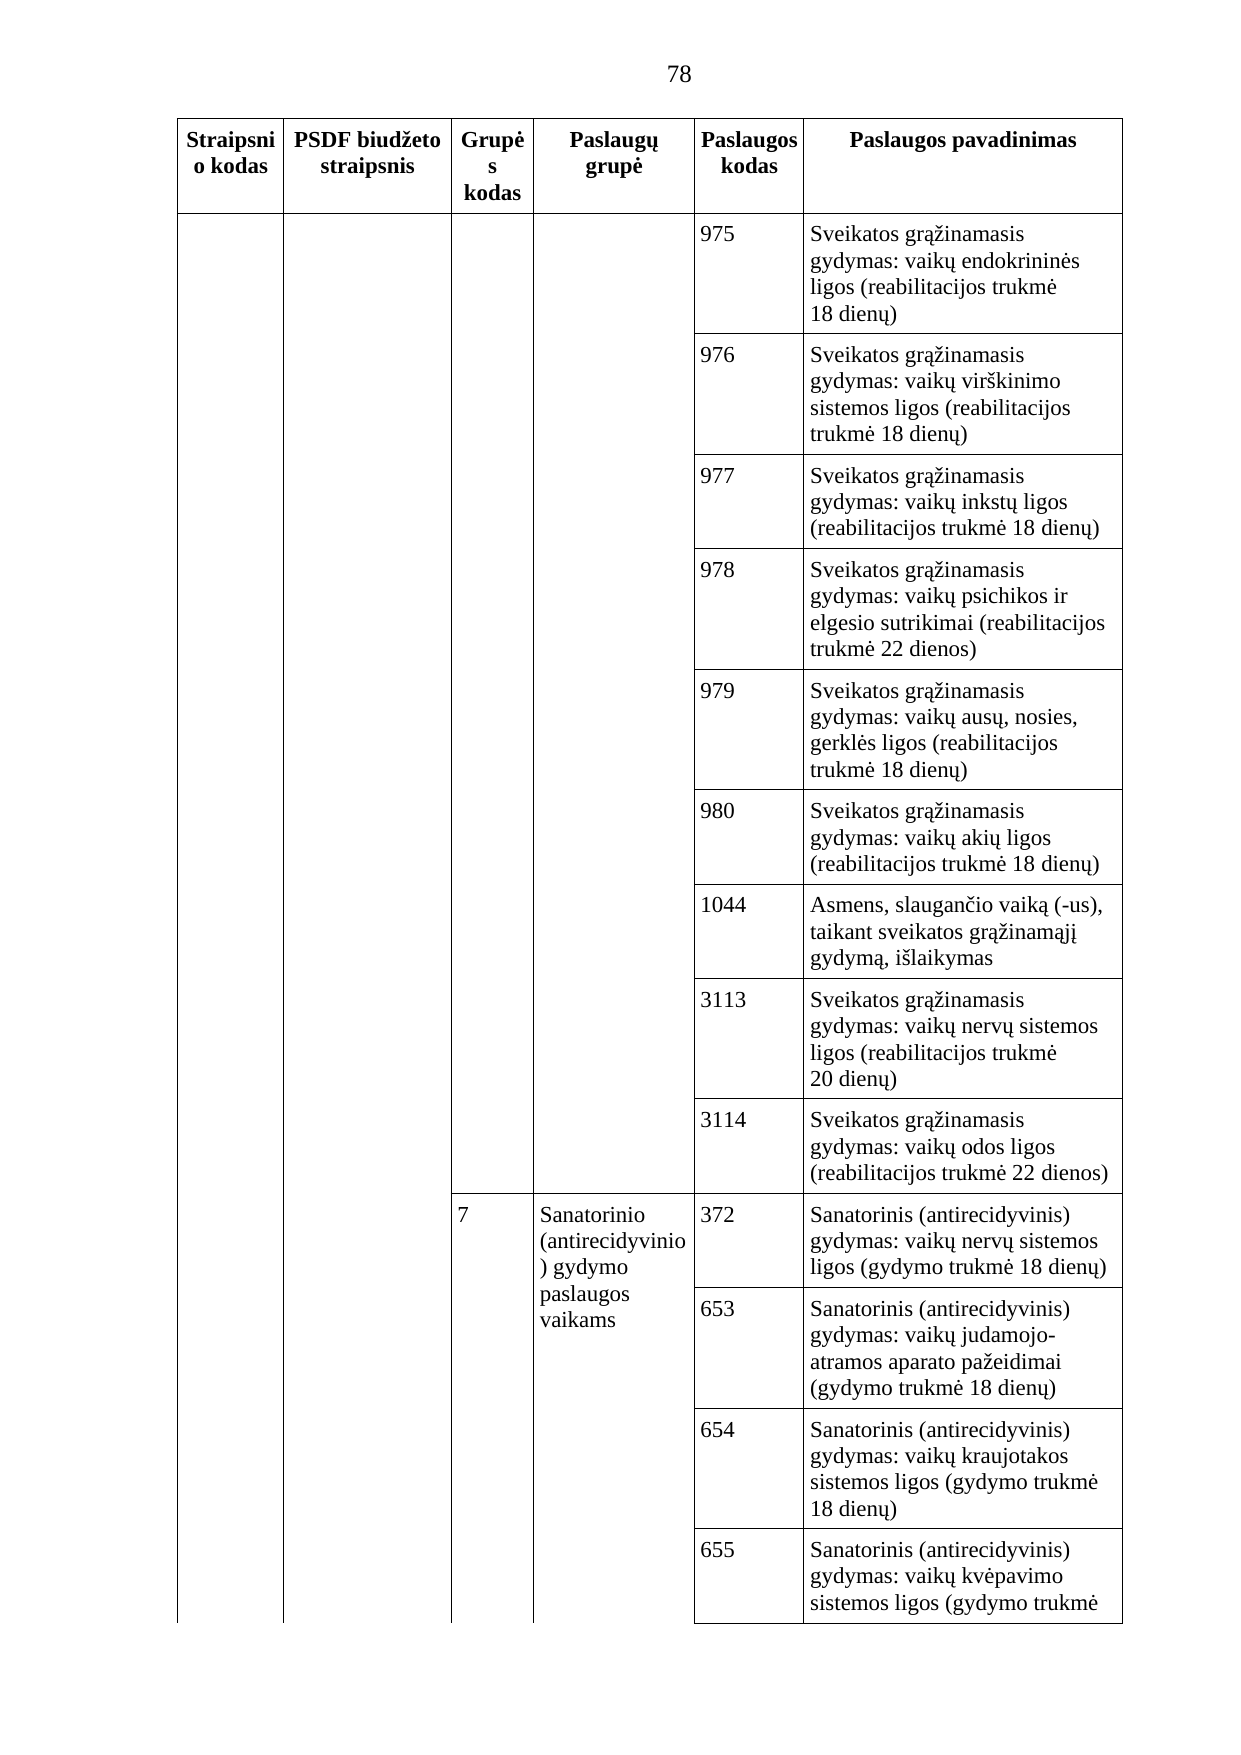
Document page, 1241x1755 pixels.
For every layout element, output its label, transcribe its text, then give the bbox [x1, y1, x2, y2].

table_cell [284, 978, 451, 1098]
table_cell [284, 669, 451, 789]
table_cell [534, 454, 694, 548]
table_cell 978 [695, 549, 803, 668]
table_cell [452, 669, 533, 789]
table_cell [284, 214, 451, 333]
table_cell 980 [695, 790, 803, 883]
table_cell [178, 884, 283, 978]
table_cell Sanatorinio (antirecidyvinio) gydymo paslaugos vaikams [534, 1194, 694, 1407]
table_cell 975 [695, 214, 803, 333]
table_cell Sveikatos grąžinamasis gydymas: vaikų inkstų ligos (reabilitacijos trukmė 18 dienų) [804, 455, 1122, 548]
table_cell [452, 884, 533, 1193]
table_cell Sveikatos grąžinamasis gydymas: vaikų virškinimo sistemos ligos (reabilitacijos trukmė 18 dienų) [804, 334, 1122, 454]
table_cell [452, 1287, 533, 1407]
table_cell [284, 1528, 451, 1622]
table_cell [284, 1287, 451, 1407]
table_cell [452, 1408, 533, 1528]
table_cell 3113 [695, 979, 803, 1098]
table_cell 653 [695, 1288, 803, 1407]
table_cell [178, 333, 283, 454]
table_cell [452, 1528, 533, 1622]
table_cell Sveikatos grąžinamasis gydymas: vaikų psichikos ir elgesio sutrikimai (reabilitacijos trukmė 22 dienos) [804, 549, 1122, 668]
table_cell [178, 454, 283, 548]
table_cell Sveikatos grąžinamasis gydymas: vaikų ausų, nosies, gerklės ligos (reabilitacijos trukmė 18 dienų) [804, 670, 1122, 789]
table_cell [534, 789, 694, 883]
table_cell [178, 669, 283, 789]
table_cell Sveikatos grąžinamasis gydymas: vaikų nervų sistemos ligos (reabilitacijos trukmė 20 dienų) [804, 979, 1122, 1098]
table_cell [178, 548, 283, 668]
table_cell [178, 1098, 283, 1193]
table_cell [534, 548, 694, 668]
table_cell 3114 [695, 1099, 803, 1193]
table_cell [534, 884, 694, 1193]
table_cell [178, 789, 283, 883]
table_header Paslaugų grupė [534, 119, 694, 212]
table_cell [534, 214, 694, 333]
table_cell Asmens, slaugančio vaiką (-us), taikant sveikatos grąžinamąjį gydymą, išlaikymas [804, 885, 1122, 978]
table_cell [178, 1193, 283, 1287]
table_cell [284, 1098, 451, 1193]
table_cell [534, 1408, 694, 1528]
table_cell [452, 454, 533, 548]
table_cell [284, 454, 451, 548]
table_cell Sveikatos grąžinamasis gydymas: vaikų odos ligos (reabilitacijos trukmė 22 dienos) [804, 1099, 1122, 1193]
table_cell [534, 333, 694, 454]
table_cell [284, 333, 451, 454]
table_cell [178, 978, 283, 1098]
table_header Straipsnio kodas [178, 119, 283, 212]
table_header Grupės kodas [452, 119, 533, 212]
table_cell Sveikatos grąžinamasis gydymas: vaikų endokrininės ligos (reabilitacijos trukmė 18 dienų) [804, 214, 1122, 333]
table_cell 979 [695, 670, 803, 789]
table_cell 1044 [695, 885, 803, 978]
table_cell [178, 1287, 283, 1407]
table_header PSDF biudžeto straipsnis [284, 119, 451, 212]
table_cell Sveikatos grąžinamasis gydymas: vaikų akių ligos (reabilitacijos trukmė 18 dienų) [804, 790, 1122, 883]
table_cell 655 [695, 1529, 803, 1622]
table_header Paslaugos kodas [695, 119, 803, 212]
table_cell [178, 1408, 283, 1528]
table_cell 7 [452, 1194, 533, 1287]
table_cell 977 [695, 455, 803, 548]
table_cell [452, 333, 533, 454]
table_cell [284, 789, 451, 883]
table_cell 654 [695, 1409, 803, 1528]
table_cell 372 [695, 1194, 803, 1287]
table_cell [284, 548, 451, 668]
table_cell [534, 669, 694, 789]
table_cell [178, 1528, 283, 1622]
table_cell 976 [695, 334, 803, 454]
table_cell [284, 1193, 451, 1287]
table_cell [452, 214, 533, 333]
table_cell [452, 548, 533, 668]
table_cell Sanatorinis (antirecidyvinis) gydymas: vaikų kraujotakos sistemos ligos (gydymo trukmė 18 dienų) [804, 1409, 1122, 1528]
table_cell Sanatorinis (antirecidyvinis) gydymas: vaikų judamojo-atramos aparato pažeidimai (gydymo trukmė 18 dienų) [804, 1288, 1122, 1407]
table_header Paslaugos pavadinimas [804, 119, 1122, 212]
table_cell [534, 1528, 694, 1622]
table_cell [178, 214, 283, 333]
table_cell [284, 884, 451, 978]
table_cell Sanatorinis (antirecidyvinis) gydymas: vaikų kvėpavimo sistemos ligos (gydymo trukmė [804, 1529, 1122, 1622]
table_cell [284, 1408, 451, 1528]
table_cell Sanatorinis (antirecidyvinis) gydymas: vaikų nervų sistemos ligos (gydymo trukmė 18 dienų) [804, 1194, 1122, 1287]
table_cell [452, 789, 533, 883]
